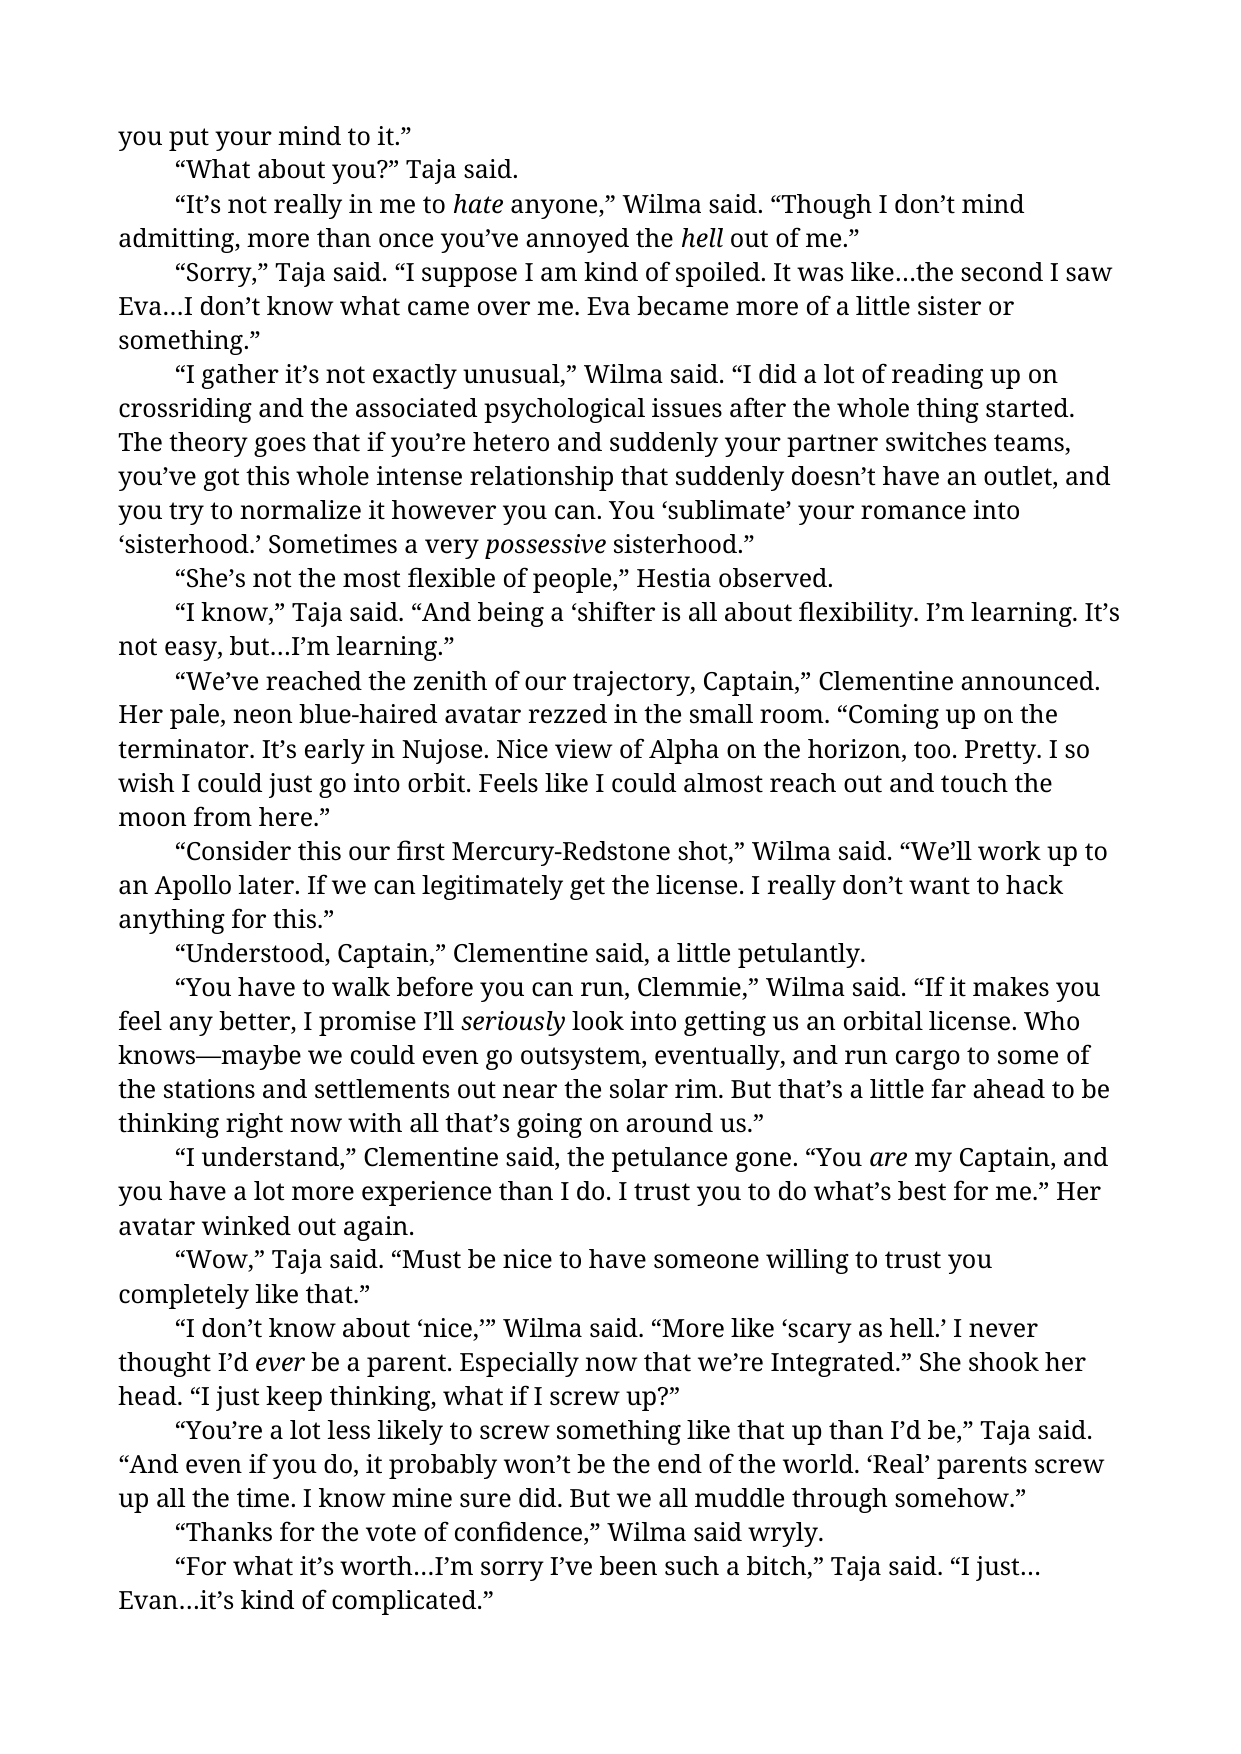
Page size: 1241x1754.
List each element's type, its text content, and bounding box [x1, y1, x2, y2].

text “Consider this our first Mercury-Redstone shot,” Wilma said. “We’ll work up to an Apollo later. If we can legitimately get the license. I really don’t want to hack anything for this.” [118, 833, 1122, 936]
text “I don’t know about ‘nice,’” Wilma said. “More like ‘scary as hell.’ I never thought I’d ever be a parent. Especially now that we’re Integrated.” She shook her head. “I just keep thinking, what if I screw up?” [118, 1310, 1122, 1412]
text “You’re a lot less likely to screw something like that up than I’d be,” Taja said. “And even if you do, it probably won’t be the end of the world. ‘Real’ parents screw up all the time. I know mine sure did. But we all muddle through somehow.” [118, 1412, 1122, 1515]
text “Thanks for the vote of confidence,” Wilma said wryly. [118, 1515, 1122, 1549]
text “I gather it’s not exactly unusual,” Wilma said. “I did a lot of reading up on crossriding and the associated psychological issues after the whole thing started. The theory goes that if you’re hetero and suddenly your partner switches teams, you’ve got this whole intense relationship that suddenly doesn’t have an outlet, and you try to normalize it however you can. You ‘sublimate’ your romance into ‘sisterhood.’ Sometimes a very possessive sisterhood.” [118, 357, 1122, 561]
text “She’s not the most flexible of people,” Hestia observed. [118, 561, 1122, 595]
text you put your mind to it.” [118, 118, 1122, 152]
text “What about you?” Taja said. [118, 152, 1122, 186]
text “It’s not really in me to hate anyone,” Wilma said. “Though I don’t mind admitting, more than once you’ve annoyed the hell out of me.” [118, 186, 1122, 254]
text “I understand,” Clementine said, the petulance gone. “You are my Captain, and you have a lot more experience than I do. I trust you to do what’s best for me.” Her avatar winked out again. [118, 1140, 1122, 1242]
text “You have to walk before you can run, Clemmie,” Wilma said. “If it makes you feel any better, I promise I’ll seriously look into getting us an orbital license. Who knows—maybe we could even go outsystem, eventually, and run cargo to some of the stations and settlements out near the solar rim. But that’s a little far ahead to be thinking right now with all that’s going on around us.” [118, 970, 1122, 1140]
text “Wow,” Taja said. “Must be nice to have someone willing to trust you completely like that.” [118, 1242, 1122, 1310]
text “Sorry,” Taja said. “I suppose I am kind of spoiled. It was like…the second I saw Eva…I don’t know what came over me. Eva became more of a little sister or something.” [118, 254, 1122, 357]
text “I know,” Taja said. “And being a ‘shifter is all about flexibility. I’m learning. It’s not easy, but…I’m learning.” [118, 595, 1122, 663]
text “For what it’s worth…I’m sorry I’ve been such a bitch,” Taja said. “I just…Evan…it’s kind of complicated.” [118, 1549, 1122, 1617]
text “We’ve reached the zenith of our trajectory, Captain,” Clementine announced. Her pale, neon blue-haired avatar rezzed in the small room. “Coming up on the terminator. It’s early in Nujose. Nice view of Alpha on the horizon, too. Pretty. I so wish I could just go into orbit. Feels like I could almost reach out and touch the moon from here.” [118, 663, 1122, 833]
text “Understood, Captain,” Clementine said, a little petulantly. [118, 936, 1122, 970]
